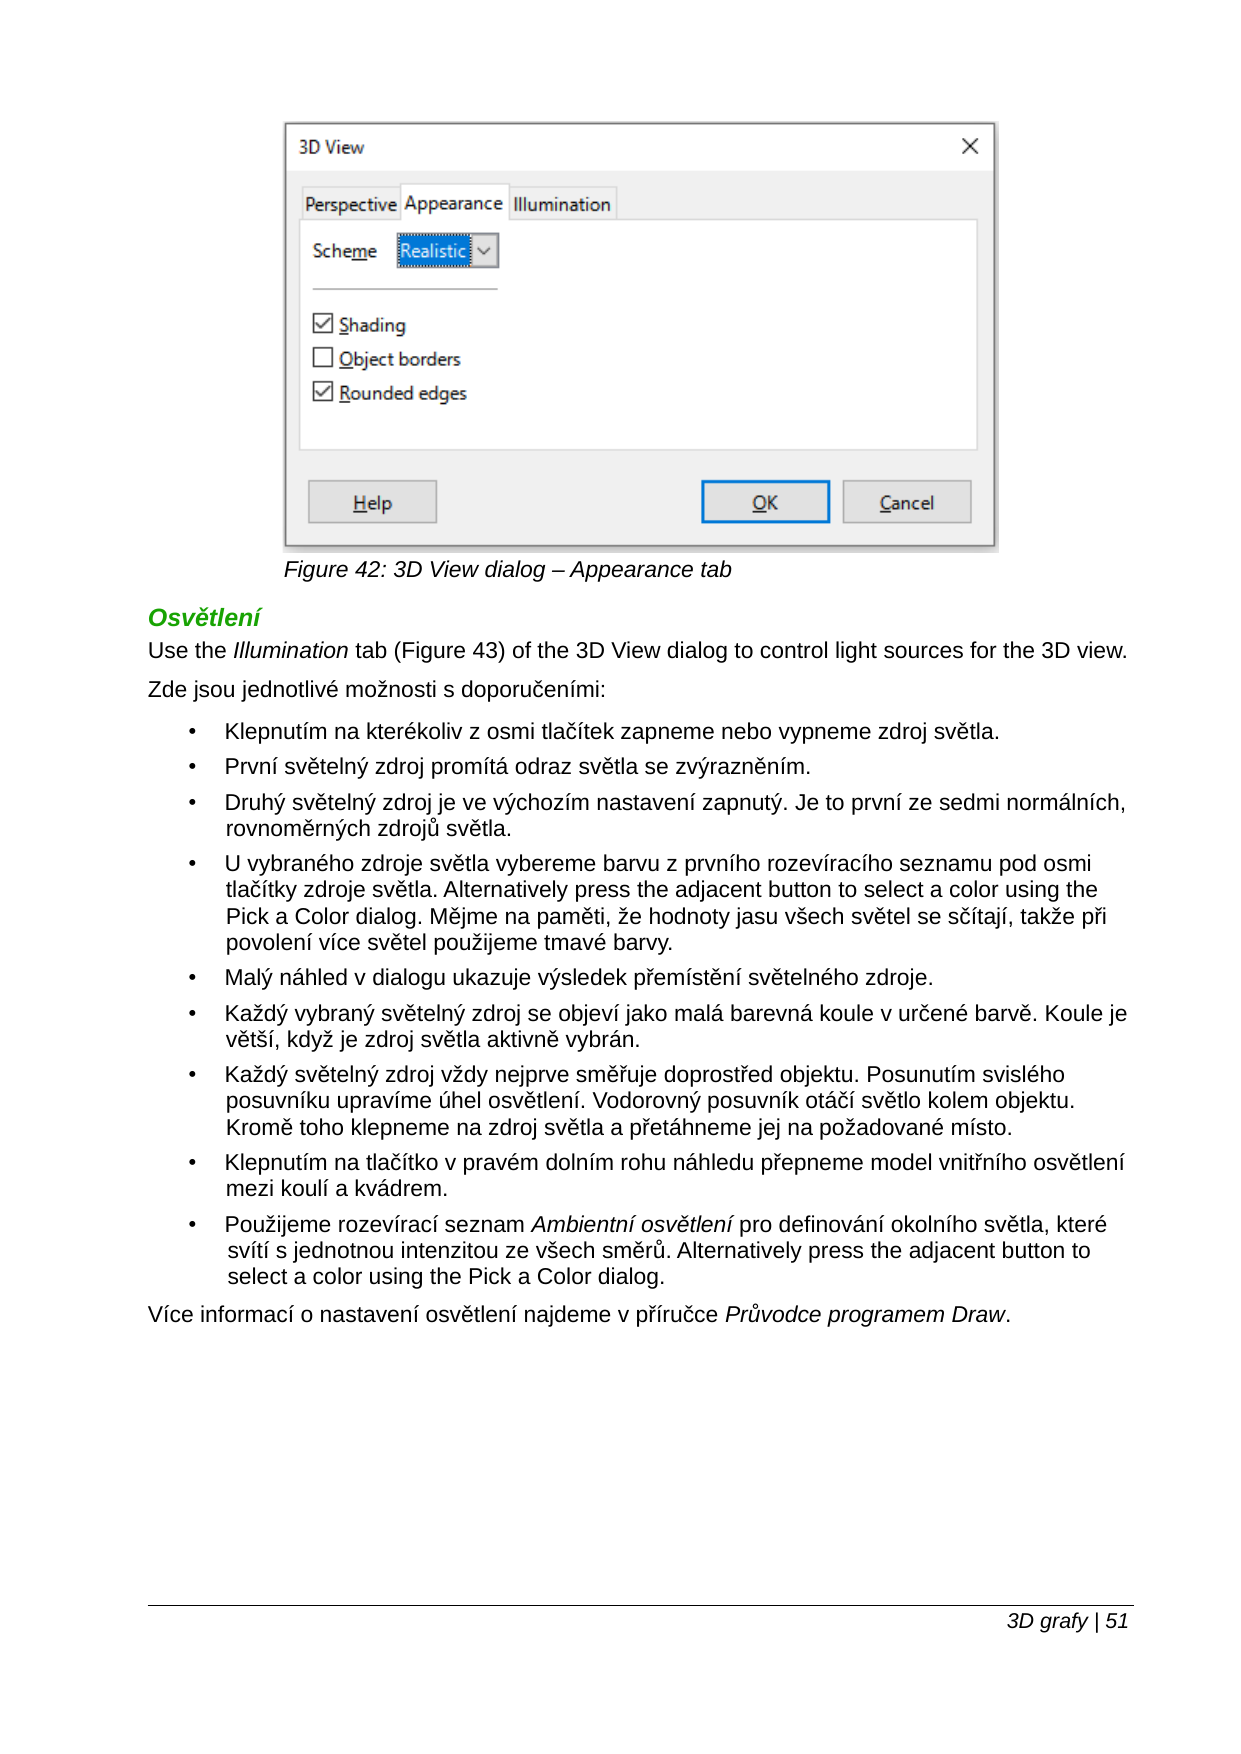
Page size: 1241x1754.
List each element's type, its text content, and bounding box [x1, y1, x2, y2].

list První světelný zdroj promítá odraz světla se zvýrazněním. [185, 750, 1134, 779]
list Každý vybraný světelný zdroj se objeví jako malá barevná koule v určené barvě. Koule je větší, když je zdroj světla aktivně vybrán. [185, 997, 1134, 1052]
list Použijeme rozevírací seznam Ambientní osvětlení pro definování okolního světla, které svítí s jednotnou intenzitou ze všech směrů. Alternatively press the adjacent button to select a color using the Pick a Color dialog. [185, 1208, 1134, 1292]
list Klepnutím na kterékoliv z osmi tlačítek zapneme nebo vypneme zdroj světla. [185, 715, 1134, 744]
list U vybraného zdroje světla vybereme barvu z prvního rozevíracího seznamu pod osmi tlačítky zdroje světla. Alternatively press the adjacent button to select a color using the Pick a Color dialog. Mějme na paměti, že hodnoty jasu všech světel se sčítají, takže při povolení více světel použijeme tmavé barvy. [185, 847, 1134, 955]
list Klepnutím na tlačítko v pravém dolním rohu náhledu přepneme model vnitřního osvětlení mezi koulí a kvádrem. [185, 1146, 1134, 1202]
text Zde jsou jednotlivé možnosti s doporučeními: [148, 676, 1134, 703]
text Use the Illumination tab (Figure 43) of the 3D View dialog to control light sources for the 3D view. [148, 637, 1134, 664]
text Více informací o nastavení osvětlení najdeme v příručce Průvodce programem Draw. [148, 1301, 1134, 1328]
list Malý náhled v dialogu ukazuje výsledek přemístění světelného zdroje. [185, 961, 1134, 991]
picture [282, 121, 999, 553]
text Figure 42: 3D View dialog – Appearance tab [280, 553, 1002, 582]
list Druhý světelný zdroj je ve výchozím nastavení zapnutý. Je to první ze sedmi normálních, rovnoměrných zdrojů světla. [185, 786, 1134, 841]
list Každý světelný zdroj vždy nejprve směřuje doprostřed objektu. Posunutím svislého posuvníku upravíme úhel osvětlení. Vodorovný posuvník otáčí světlo kolem objektu. Kromě toho klepneme na zdroj světla a přetáhneme jej na požadované místo. [185, 1058, 1134, 1140]
subtitle Osvětlení [148, 603, 1134, 631]
